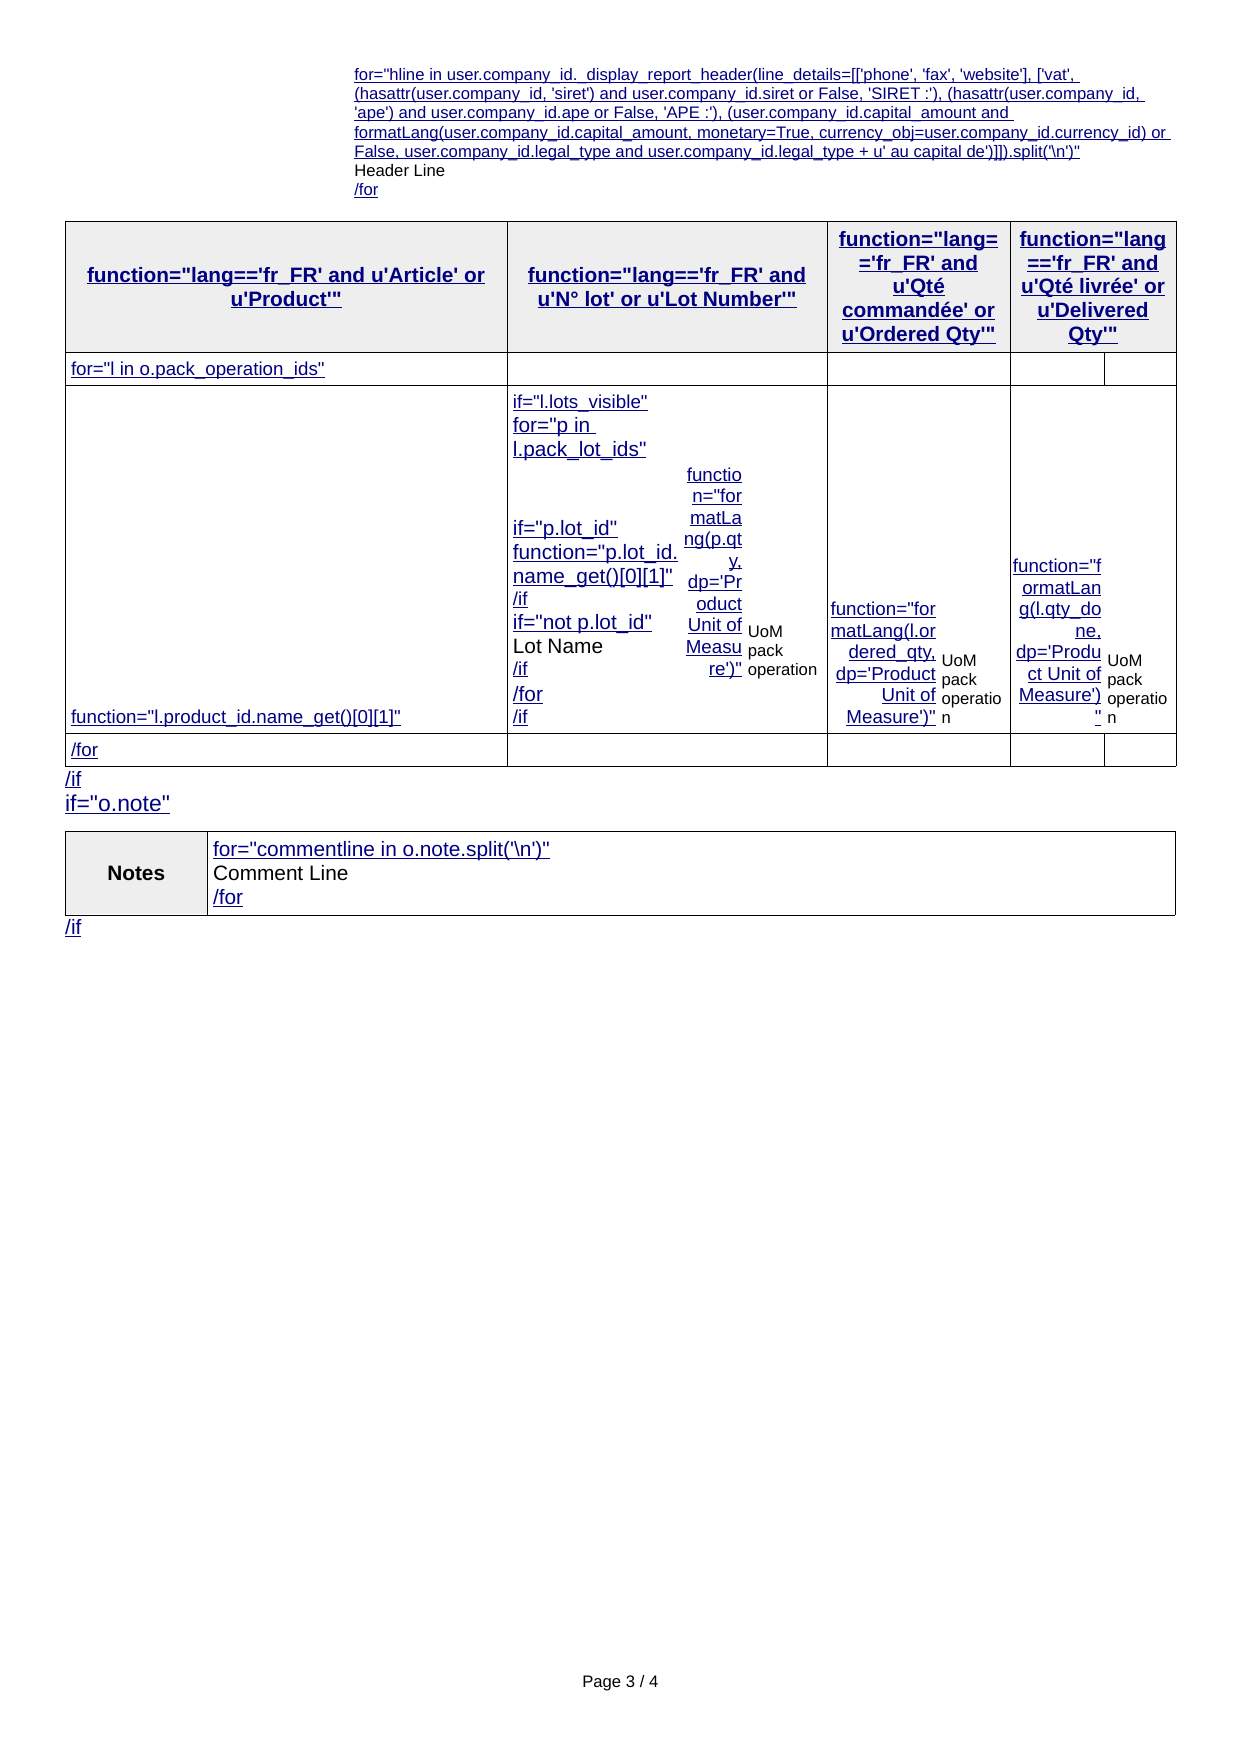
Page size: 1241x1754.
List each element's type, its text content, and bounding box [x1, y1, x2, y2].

table_cell if="l.lots_visible" /if [508, 386, 827, 733]
table_cell [508, 734, 827, 766]
table_header for="p in l.pack_lot_ids" [513, 413, 678, 460]
table_header function="lang=='fr_FR' and u'Qté livrée' or u'Delivered Qty'" [1011, 222, 1176, 352]
table_cell /for [66, 734, 507, 766]
text if="o.note" [65, 790, 1175, 817]
table_cell [828, 734, 938, 766]
table_cell [1011, 734, 1104, 766]
text /if [65, 767, 1175, 790]
text /if [65, 916, 1175, 938]
table_cell if="p.lot_id" function="p.lot_id. [513, 460, 678, 561]
table_cell [745, 682, 822, 706]
table_cell UoM pack operation [1104, 386, 1176, 733]
table_header Notes [66, 832, 207, 914]
table_cell function="formatLang(l.qty_done, dp='Product Unit of Measure')" [1011, 386, 1104, 733]
table_header function="lang=='fr_FR' and u'N° lot' or u'Lot Number'" [508, 222, 827, 352]
table_cell UoM pack operation [939, 386, 1010, 733]
table_cell UoM pack operation [745, 460, 822, 682]
table_cell [678, 682, 745, 706]
table_cell [1105, 734, 1176, 766]
table_header [678, 413, 745, 460]
table_cell [828, 353, 938, 385]
table_cell [939, 353, 1010, 385]
table_cell name_get()[0][1]" /if if="not p.lot_id" Lot Name /if [513, 562, 678, 682]
table_cell [939, 734, 1010, 766]
table_header function="lang=='fr_FR' and u'Qté commandée' or u'Ordered Qty'" [828, 222, 1010, 352]
table_header for="commentline in o.note.split('\n')" Comment Line /for [208, 832, 1175, 914]
table_cell function="formatLang(p.qty, dp='Product Unit of Measure')" [678, 460, 745, 682]
table_header function="lang=='fr_FR' and u'Article' or u'Product'" [66, 222, 507, 352]
table_cell [1105, 353, 1176, 385]
table_cell for="l in o.pack_operation_ids" [66, 353, 507, 385]
table_cell [1011, 353, 1104, 385]
table_header [745, 413, 822, 460]
table_cell function="formatLang(l.ordered_qty, dp='Product Unit of Measure')" [828, 386, 938, 733]
table_cell [508, 353, 827, 385]
table_cell function="l.product_id.name_get()[0][1]" [66, 386, 507, 733]
table_cell /for [513, 682, 678, 706]
